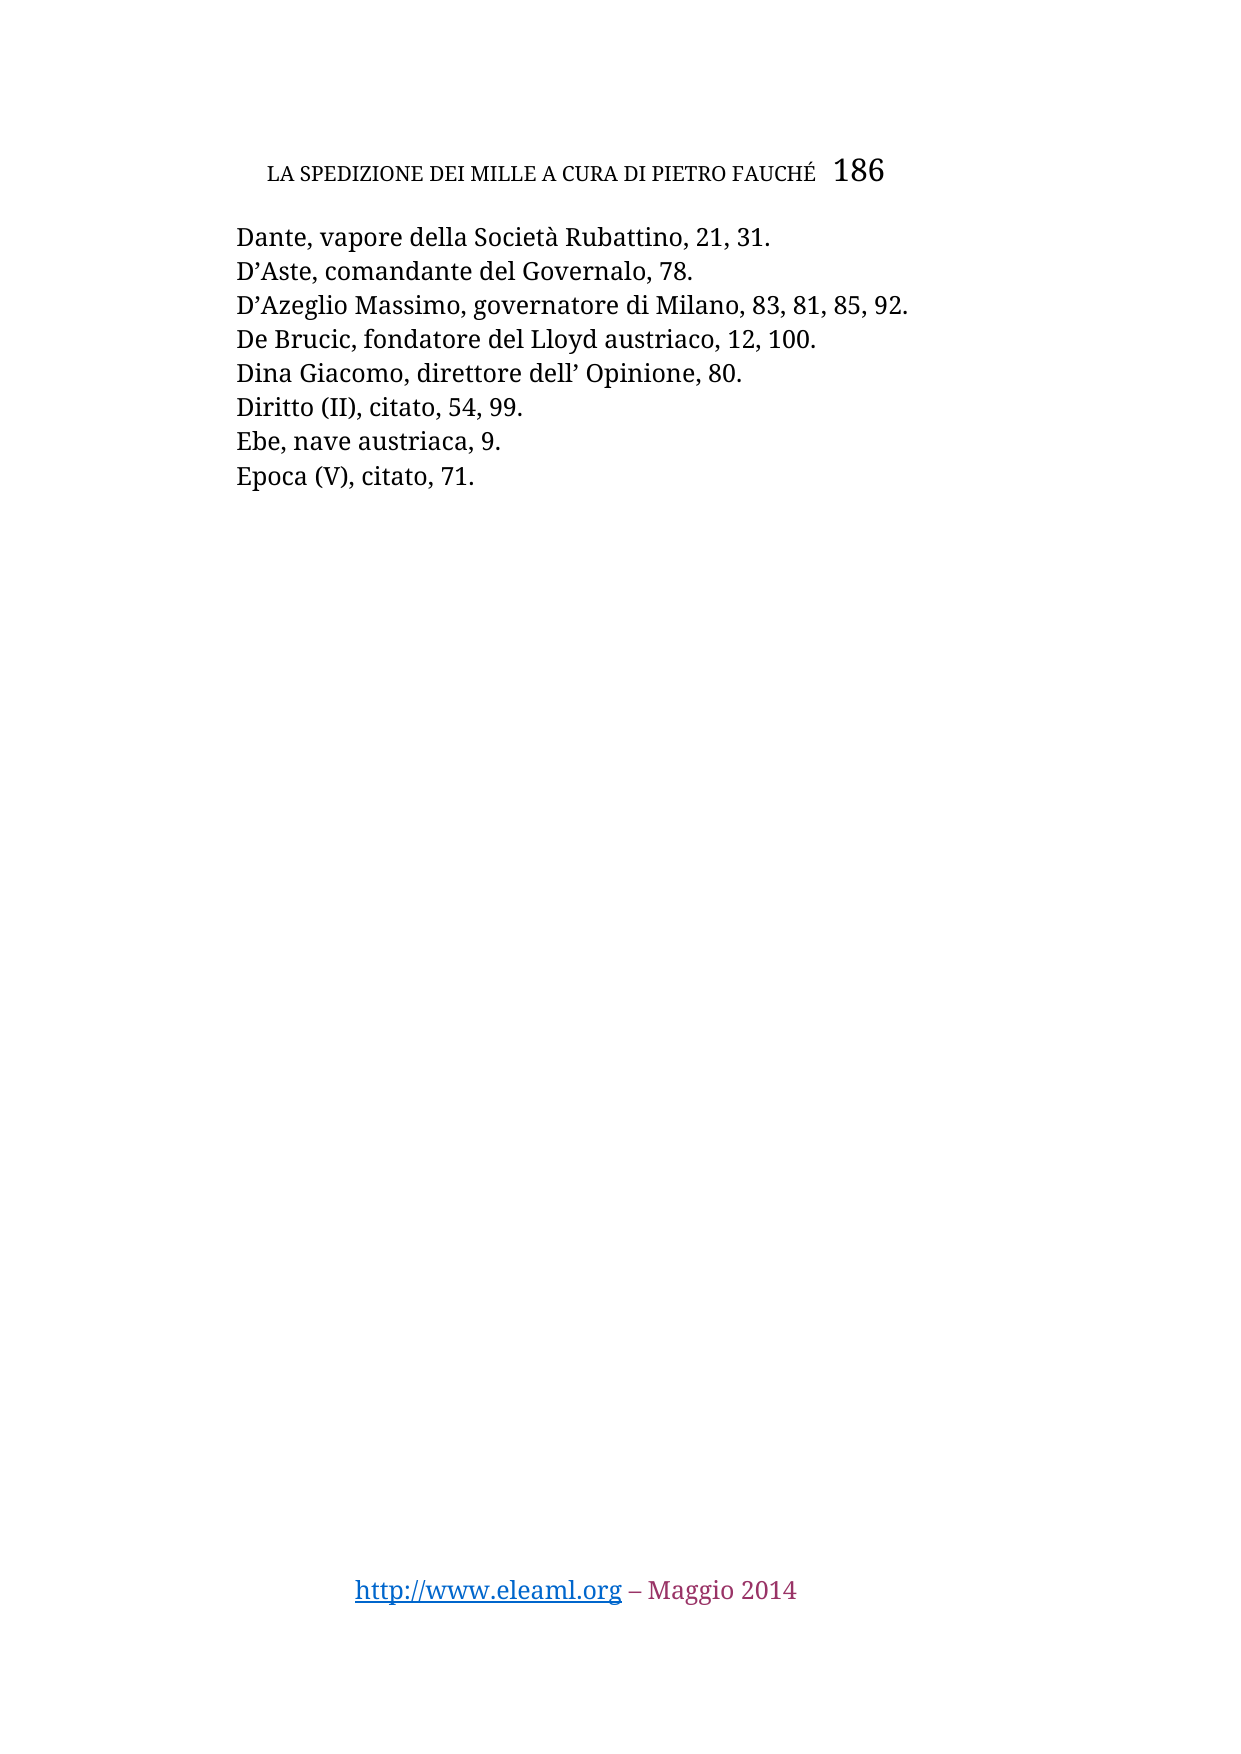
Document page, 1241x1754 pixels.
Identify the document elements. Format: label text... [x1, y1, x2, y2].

text Ebe, nave austriaca, 9. [207, 424, 945, 458]
text D’Azeglio Massimo, governatore di Milano, 83, 81, 85, 92. [207, 288, 945, 322]
text De Brucic, fondatore del Lloyd austriaco, 12, 100. [207, 322, 945, 356]
text Dante, vapore della Società Rubattino, 21, 31. [207, 220, 945, 254]
text Epoca (V), citato, 71. [207, 458, 945, 492]
text Diritto (II), citato, 54, 99. [207, 390, 945, 424]
text D’Aste, comandante del Governalo, 78. [207, 254, 945, 288]
text Dina Giacomo, direttore dell’ Opinione, 80. [207, 356, 945, 390]
